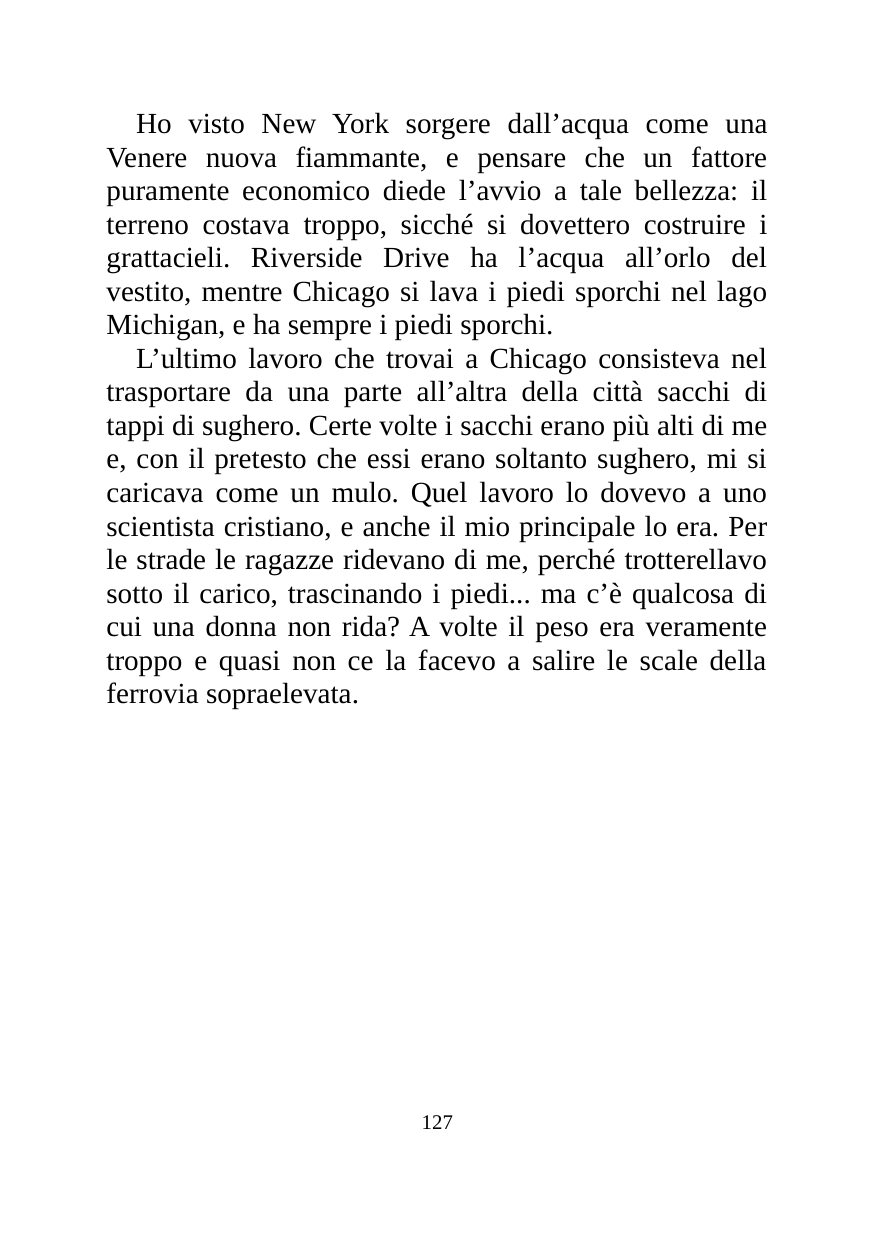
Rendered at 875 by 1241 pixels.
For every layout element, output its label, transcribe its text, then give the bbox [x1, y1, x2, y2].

text L’ultimo lavoro che trovai a Chicago consisteva nel trasportare da una parte all’altra della città sacchi di tappi di sughero. Certe volte i sacchi erano più alti di me e, con il pretesto che essi erano soltanto sughero, mi si caricava come un mulo. Quel lavoro lo dovevo a uno scientista cristiano, e anche il mio principale lo era. Per le strade le ragazze ridevano di me, perché trotterellavo sotto il carico, trascinando i piedi... ma c’è qualcosa di cui una donna non rida? A volte il peso era veramente troppo e quasi non ce la facevo a salire le scale della ferrovia sopraelevata. [106, 341, 768, 710]
text Ho visto New York sorgere dall’acqua come una Venere nuova fiammante, e pensare che un fattore puramente economico diede l’avvio a tale bellezza: il terreno costava troppo, sicché si dovettero costruire i grattacieli. Riverside Drive ha l’acqua all’orlo del vestito, mentre Chicago si lava i piedi sporchi nel lago Michigan, e ha sempre i piedi sporchi. [106, 106, 768, 341]
